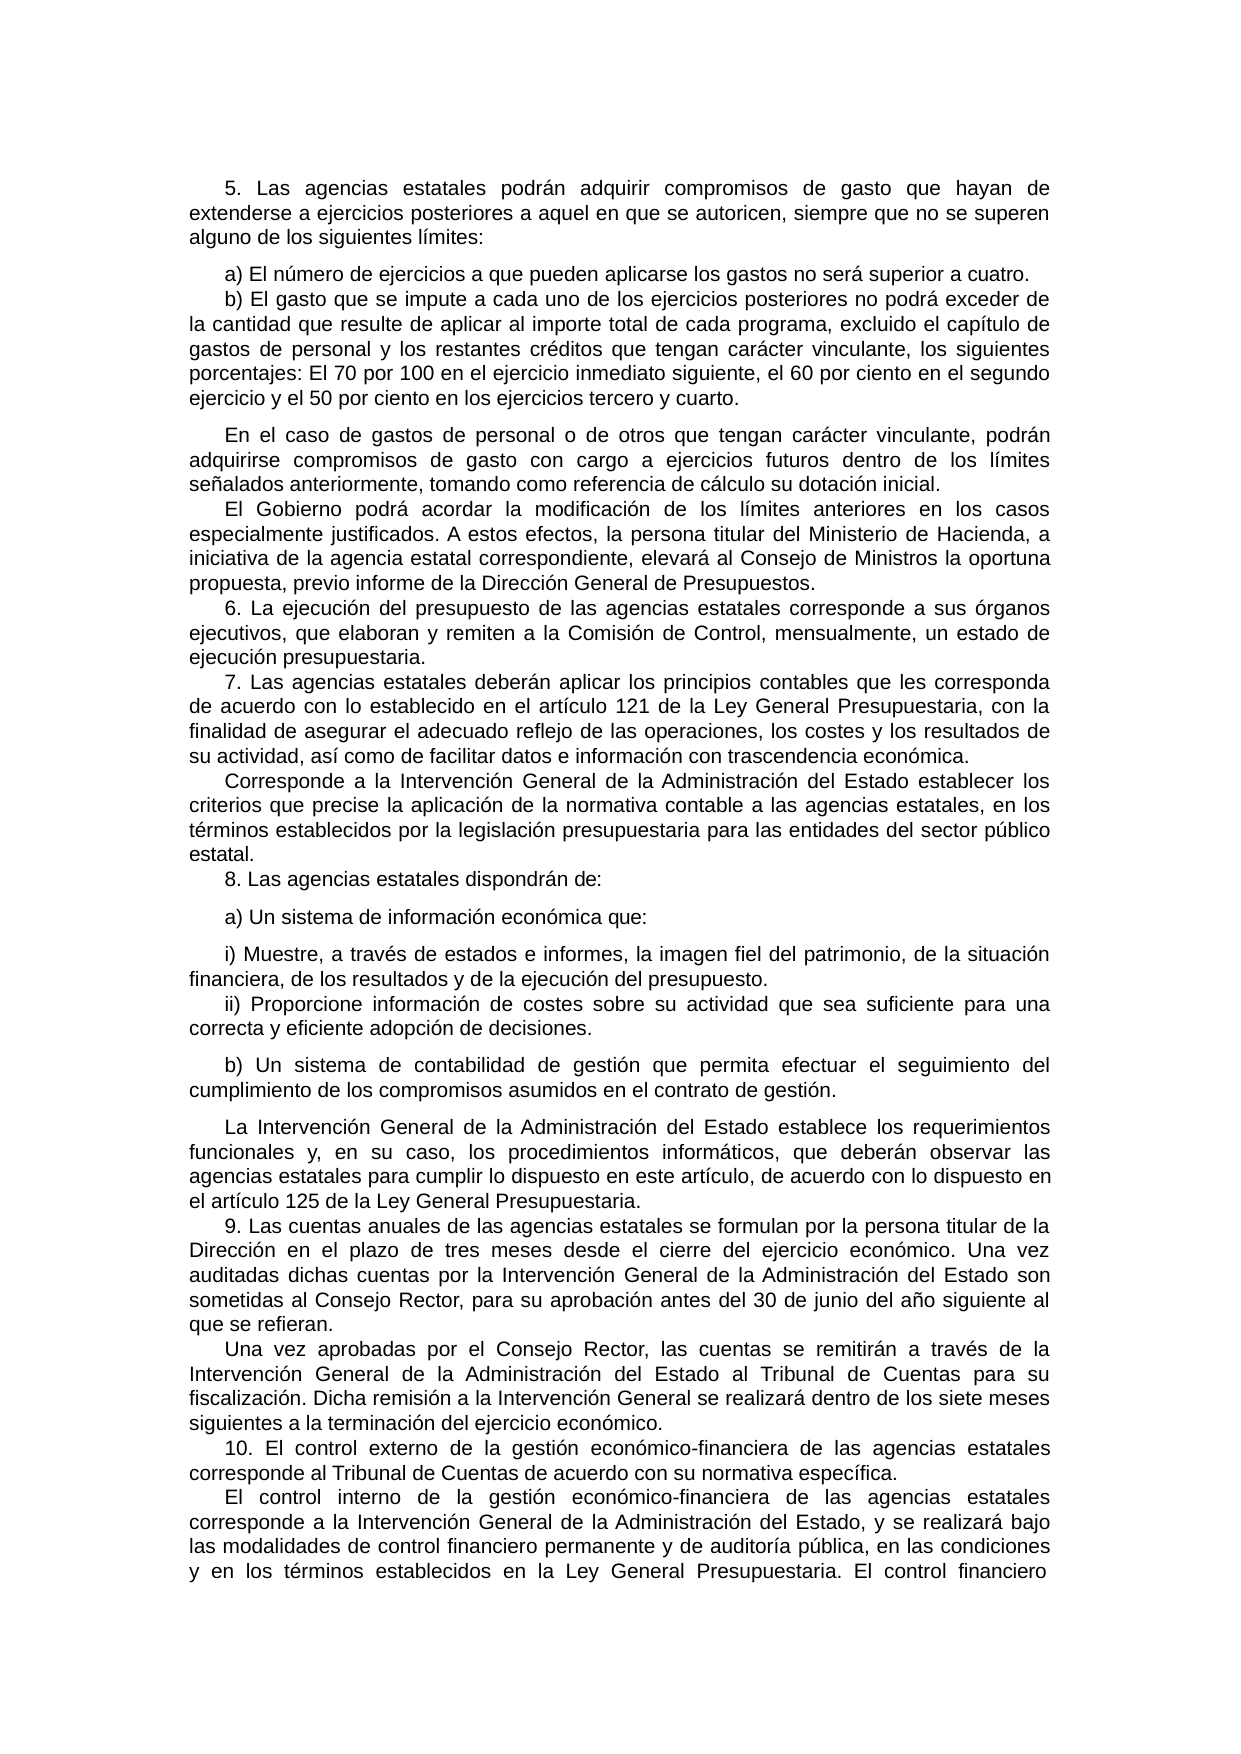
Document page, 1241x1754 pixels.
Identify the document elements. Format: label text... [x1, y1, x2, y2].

list Proporcione información de costes sobre su actividad que sea suficiente para una correcta y eficiente adopción de decisiones. [189, 991, 1051, 1040]
list Muestre, a través de estados e informes, la imagen fiel del patrimonio, de la situación financiera, de los resultados y de la ejecución del presupuesto. [189, 942, 1051, 991]
list Las agencias estatales podrán adquirir compromisos de gasto que hayan de extenderse a ejercicios posteriores a aquel en que se autoricen, siempre que no se superen alguno de los siguientes límites: [189, 176, 1052, 249]
list Las agencias estatales dispondrán de: [224, 867, 1167, 891]
list Las agencias estatales deberán aplicar los principios contables que les corresponda de acuerdo con lo establecido en el artículo 121 de la Ley General Presupuestaria, con la finalidad de asegurar el adecuado reflejo de las operaciones, los costes y los resultados de su actividad, así como de facilitar datos e información con trascendencia económica. [189, 670, 1052, 767]
list Un sistema de información económica que: [224, 904, 1167, 928]
list Las cuentas anuales de las agencias estatales se formulan por la persona titular de la Dirección en el plazo de tres meses desde el cierre del ejercicio económico. Una vez auditadas dichas cuentas por la Intervención General de la Administración del Estado son sometidas al Consejo Rector, para su aprobación antes del 30 de junio del año siguiente al que se refieran. [189, 1214, 1052, 1336]
list El gasto que se impute a cada uno de los ejercicios posteriores no podrá exceder de la cantidad que resulte de aplicar al importe total de cada programa, excluido el capítulo de gastos de personal y los restantes créditos que tengan carácter vinculante, los siguientes porcentajes: El 70 por 100 en el ejercicio inmediato siguiente, el 60 por ciento en el segundo ejercicio y el 50 por ciento en los ejercicios tercero y cuarto. [189, 287, 1052, 409]
list El control externo de la gestión económico-financiera de las agencias estatales corresponde al Tribunal de Cuentas de acuerdo con su normativa específica. [189, 1436, 1051, 1484]
list La ejecución del presupuesto de las agencias estatales corresponde a sus órganos ejecutivos, que elaboran y remiten a la Comisión de Control, mensualmente, un estado de ejecución presupuestaria. [189, 596, 1051, 669]
text En el caso de gastos de personal o de otros que tengan carácter vinculante, podrán adquirirse compromisos de gasto con cargo a ejercicios futuros dentro de los límites señalados anteriormente, tomando como referencia de cálculo su dotación inicial. [189, 423, 1052, 496]
text El control interno de la gestión económico-financiera de las agencias estatales corresponde a la Intervención General de la Administración del Estado, y se realizará bajo las modalidades de control financiero permanente y de auditoría pública, en las condiciones y en los términos establecidos en la Ley General Presupuestaria. El control financiero [189, 1485, 1052, 1583]
list El número de ejercicios a que pueden aplicarse los gastos no será superior a cuatro. [224, 262, 1167, 286]
text Corresponde a la Intervención General de la Administración del Estado establecer los criterios que precise la aplicación de la normativa contable a las agencias estatales, en los términos establecidos por la legislación presupuestaria para las entidades del sector público estatal. [189, 768, 1051, 866]
text Una vez aprobadas por el Consejo Rector, las cuentas se remitirán a través de la Intervención General de la Administración del Estado al Tribunal de Cuentas para su fiscalización. Dicha remisión a la Intervención General se realizará dentro de los siete meses siguientes a la terminación del ejercicio económico. [189, 1337, 1051, 1435]
text La Intervención General de la Administración del Estado establece los requerimientos funcionales y, en su caso, los procedimientos informáticos, que deberán observar las agencias estatales para cumplir lo dispuesto en este artículo, de acuerdo con lo dispuesto en el artículo 125 de la Ley General Presupuestaria. [189, 1115, 1052, 1213]
list Un sistema de contabilidad de gestión que permita efectuar el seguimiento del cumplimiento de los compromisos asumidos en el contrato de gestión. [189, 1053, 1051, 1102]
text El Gobierno podrá acordar la modificación de los límites anteriores en los casos especialmente justificados. A estos efectos, la persona titular del Ministerio de Hacienda, a iniciativa de la agencia estatal correspondiente, elevará al Consejo de Ministros la oportuna propuesta, previo informe de la Dirección General de Presupuestos. [189, 497, 1052, 595]
